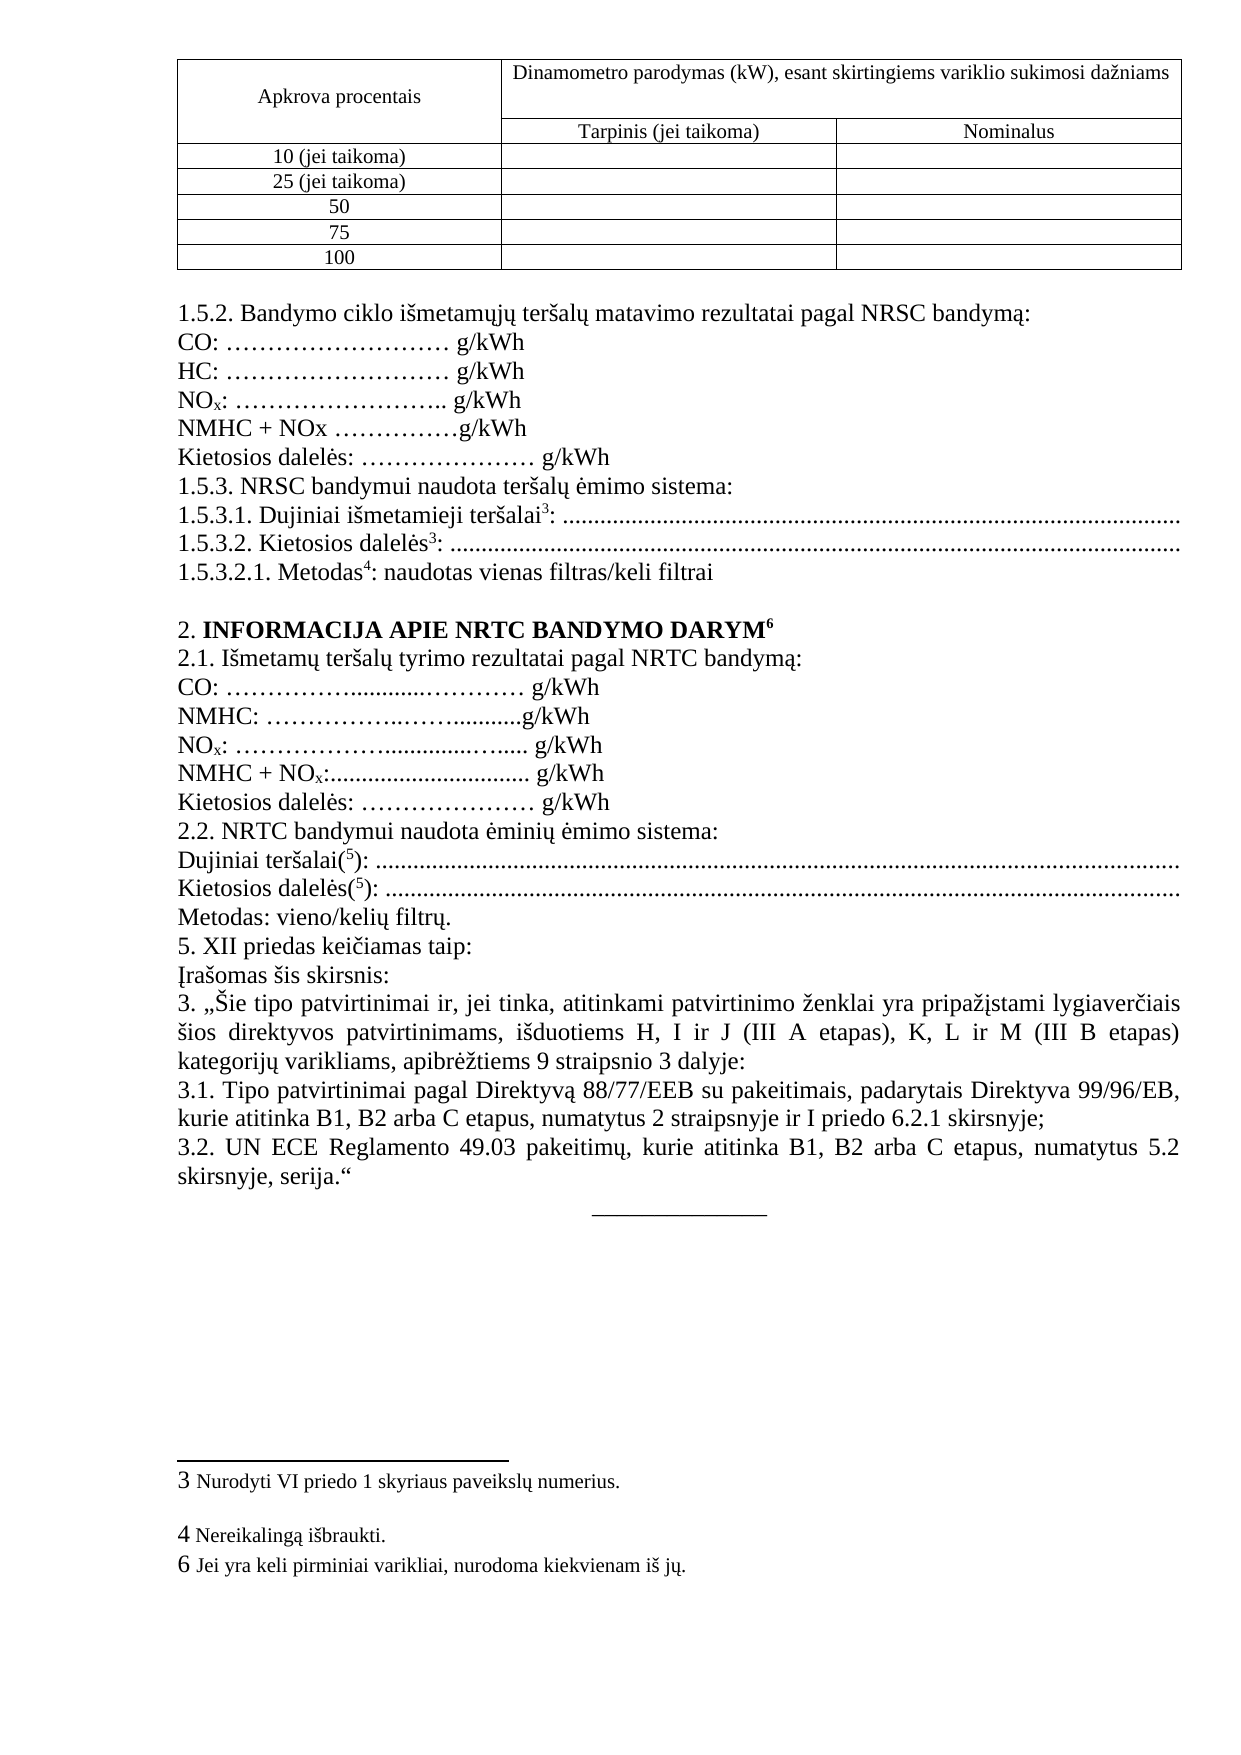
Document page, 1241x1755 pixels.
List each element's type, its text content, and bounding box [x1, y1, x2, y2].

text 1.5.3.2.1. Metodas: naudotas vienas filtras/keli filtrai [177, 557, 1181, 586]
text 3. „Šie tipo patvirtinimai ir, jei tinka, atitinkami patvirtinimo ženklai yra pripažįstami lygiaverčiais šios direktyvos patvirtinimams, išduotiems H, I ir J (III A etapas), K, L ir M (III B etapas) kategorijų varikliams, apibrėžtiems 9 straipsnio 3 dalyje: [177, 988, 1181, 1075]
text 3.2. UN ECE Reglamento 49.03 pakeitimų, kurie atitinka B1, B2 arba C etapus, numatytus 5.2 skirsnyje, serija.“ [177, 1132, 1181, 1190]
text ______________ [177, 1190, 1181, 1218]
table_cell 10 (jei taikoma) [178, 144, 501, 168]
text 2. INFORMACIJA APIE NRTC BANDYMO DARYM [177, 615, 1181, 643]
table_cell [837, 220, 1181, 244]
text Metodas: vieno/kelių filtrų. [177, 902, 1181, 931]
text Kietosios dalelės(5): [177, 873, 1181, 902]
text Nurodyti VI priedo 1 skyriaus paveikslų numerius. [177, 1461, 1181, 1496]
table_header Dinamometro parodymas (kW), esant skirtingiems variklio sukimosi dažniams [502, 60, 1181, 118]
text Kietosios dalelės: ………………… g/kWh [177, 442, 1181, 471]
text 1.5.3.1. Dujiniai išmetamieji teršalai: [177, 500, 1181, 528]
table_cell 100 [178, 245, 501, 269]
text CO: ……………............………… g/kWh [177, 672, 1181, 701]
table_cell Tarpinis (jei taikoma) [502, 119, 836, 143]
text Įrašomas šis skirsnis: [177, 960, 1181, 988]
table_cell [837, 245, 1181, 269]
table_header Apkrova procentais [178, 60, 501, 143]
text Kietosios dalelės: ………………… g/kWh [177, 787, 1181, 816]
text CO: ……………………… g/kWh [177, 327, 1181, 356]
text 1.5.3. NRSC bandymui naudota teršalų ėmimo sistema: [177, 471, 1181, 500]
text 2.1. Išmetamų teršalų tyrimo rezultatai pagal NRTC bandymą: [177, 643, 1181, 672]
table_cell 25 (jei taikoma) [178, 169, 501, 193]
text NMHC + NOx:................................ g/kWh [177, 758, 1181, 787]
table_cell [502, 144, 836, 168]
text Nereikalingą išbraukti. [177, 1519, 1181, 1549]
text 1.5.3.2. Kietosios dalelės3: [177, 528, 1181, 557]
table_cell 75 [178, 220, 501, 244]
table_cell [502, 245, 836, 269]
text Jei yra keli pirminiai varikliai, nurodoma kiekvienam iš jų. [177, 1549, 1181, 1578]
text NOx: ………………..............…..... g/kWh [177, 730, 1181, 758]
text HC: ……………………… g/kWh [177, 356, 1181, 385]
table_cell [502, 169, 836, 193]
text NOx: …………………….. g/kWh [177, 385, 1181, 413]
table_cell Nominalus [837, 119, 1181, 143]
text Dujiniai teršalai(5): [177, 845, 1181, 873]
text NMHC + NOx ……………g/kWh [177, 413, 1181, 442]
text 1.5.2. Bandymo ciklo išmetamųjų teršalų matavimo rezultatai pagal NRSC bandymą: [177, 298, 1181, 327]
table_cell [837, 169, 1181, 193]
text 5. XII priedas keičiamas taip: [177, 931, 1181, 960]
table_cell [837, 195, 1181, 218]
text 2.2. NRTC bandymui naudota ėminių ėmimo sistema: [177, 816, 1181, 845]
table_cell [837, 144, 1181, 168]
table_cell [502, 195, 836, 218]
text NMHC: ……………..……...........g/kWh [177, 701, 1181, 730]
table_cell [502, 220, 836, 244]
text 3.1. Tipo patvirtinimai pagal Direktyvą 88/77/EEB su pakeitimais, padarytais Direktyva 99/96/EB, kurie atitinka B1, B2 arba C etapus, numatytus 2 straipsnyje ir I priedo 6.2.1 skirsnyje; [177, 1075, 1181, 1132]
table_cell 50 [178, 195, 501, 218]
